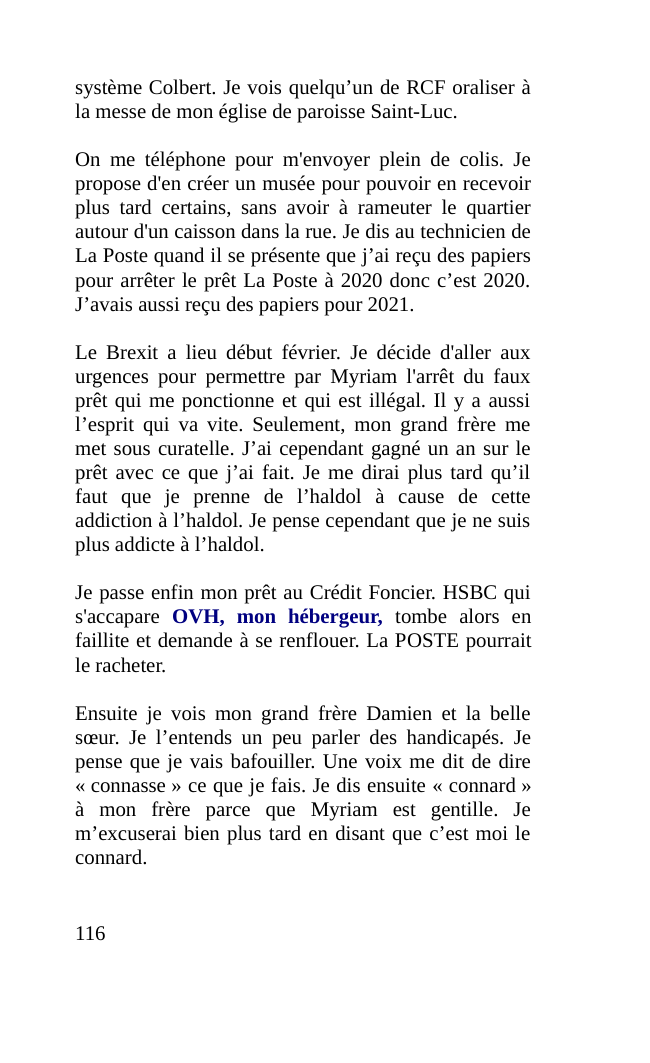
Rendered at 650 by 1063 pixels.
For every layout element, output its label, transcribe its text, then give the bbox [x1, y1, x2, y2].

text système Colbert. Je vois quelqu’un de RCF oraliser à la messe de mon église de paroisse Saint-Luc. [75, 75, 531, 123]
text Le Brexit a lieu début février. Je décide d'aller aux urgences pour permettre par Myriam l'arrêt du faux prêt qui me ponctionne et qui est illégal. Il y a aussi l’esprit qui va vite. Seulement, mon grand frère me met sous curatelle. J’ai cependant gagné un an sur le prêt avec ce que j’ai fait. Je me dirai plus tard qu’il faut que je prenne de l’haldol à cause de cette addiction à l’haldol. Je pense cependant que je ne suis plus addicte à l’haldol. [75, 340, 531, 556]
text On me téléphone pour m'envoyer plein de colis. Je propose d'en créer un musée pour pouvoir en recevoir plus tard certains, sans avoir à rameuter le quartier autour d'un caisson dans la rue. Je dis au technicien de La Poste quand il se présente que j’ai reçu des papiers pour arrêter le prêt La Poste à 2020 donc c’est 2020. J’avais aussi reçu des papiers pour 2021. [75, 147, 531, 316]
text Je passe enfin mon prêt au Crédit Foncier. HSBC qui s'accapare OVH, mon hébergeur, tombe alors en faillite et demande à se renflouer. La POSTE pourrait le racheter. [75, 580, 531, 677]
text Ensuite je vois mon grand frère Damien et la belle sœur. Je l’entends un peu parler des handicapés. Je pense que je vais bafouiller. Une voix me dit de dire « connasse » ce que je fais. Je dis ensuite « connard » à mon frère parce que Myriam est gentille. Je m’excuserai bien plus tard en disant que c’est moi le connard. [75, 701, 531, 869]
